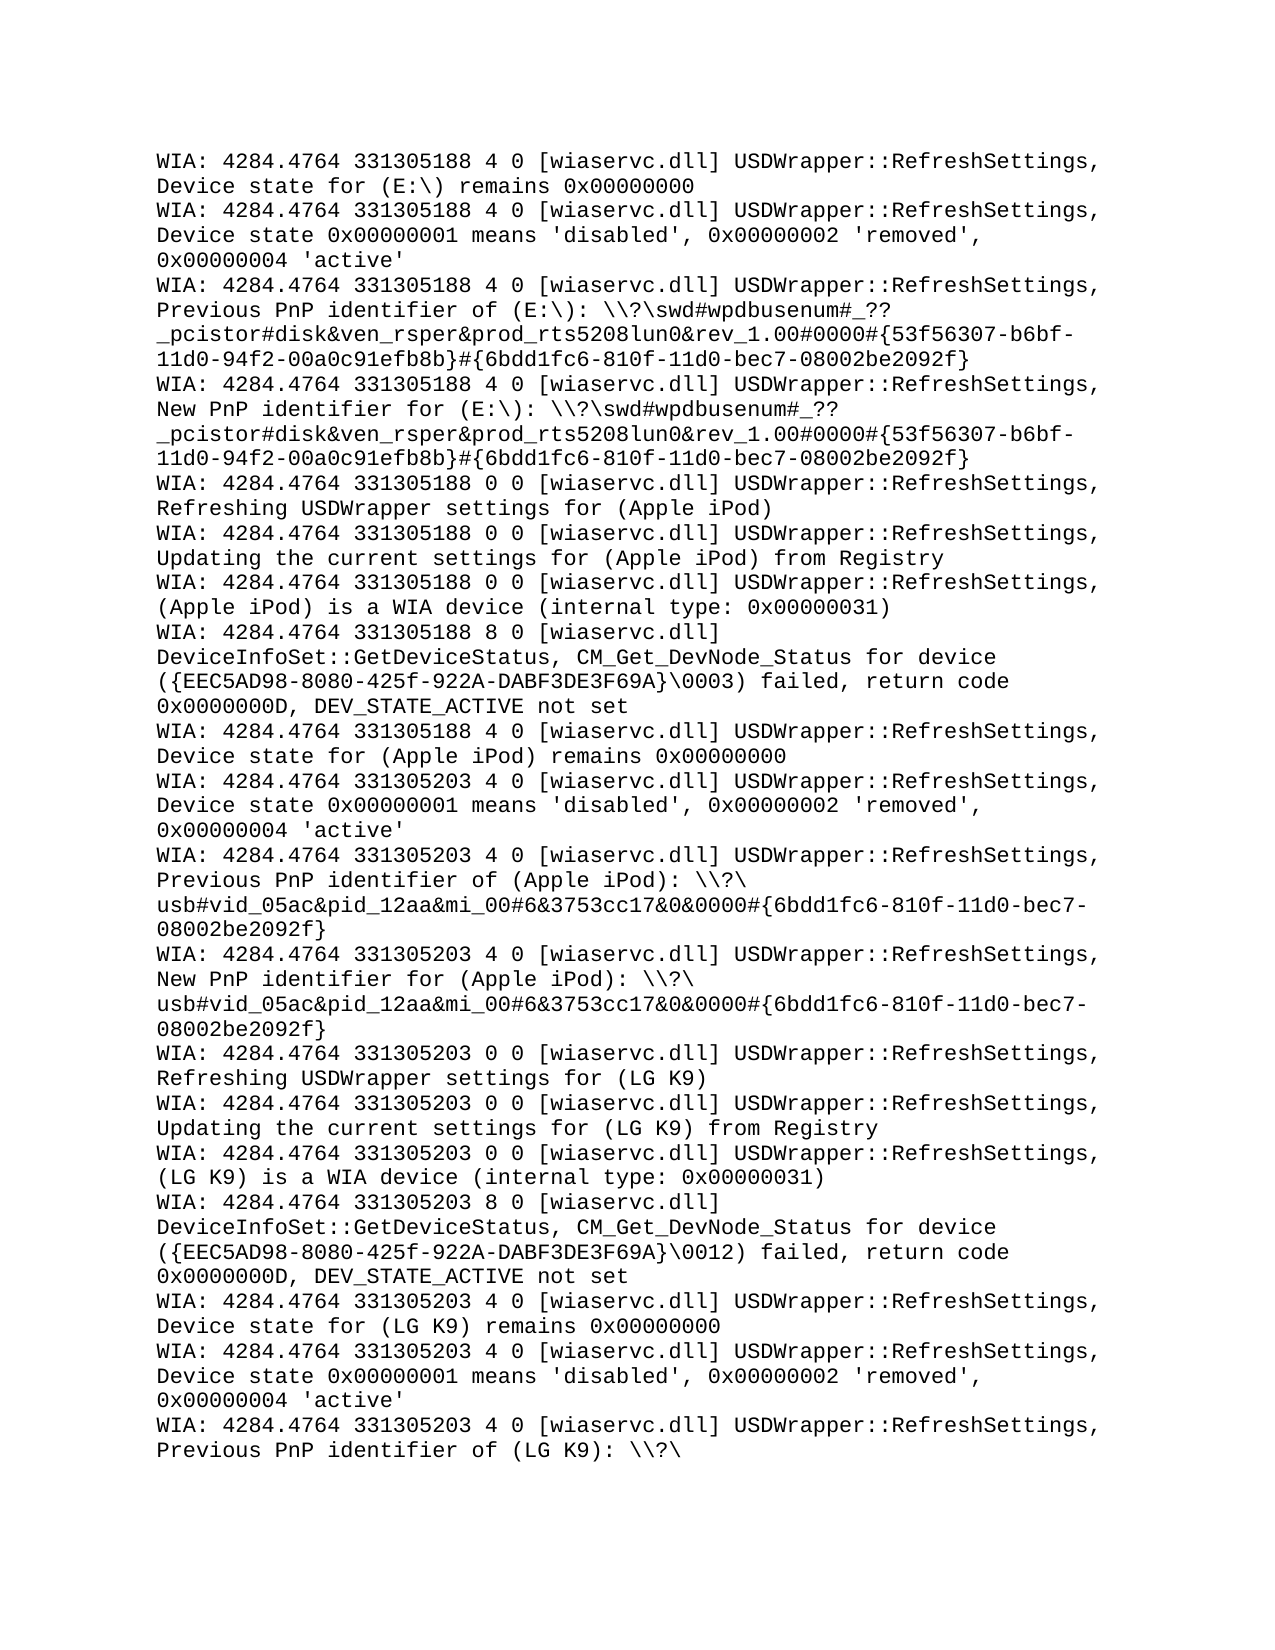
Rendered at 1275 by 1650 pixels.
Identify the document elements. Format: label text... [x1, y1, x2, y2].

text WIA: 4284.4764 331305203 4 0 [wiaservc.dll] USDWrapper::RefreshSettings, Device state for (LG K9) remains 0x00000000 [156, 1290, 1118, 1340]
text WIA: 4284.4764 331305188 0 0 [wiaservc.dll] USDWrapper::RefreshSettings, Refreshing USDWrapper settings for (Apple iPod) [156, 472, 1118, 522]
text WIA: 4284.4764 331305188 4 0 [wiaservc.dll] USDWrapper::RefreshSettings, Device state for (E:\) remains 0x00000000 [156, 150, 1118, 199]
text WIA: 4284.4764 331305203 4 0 [wiaservc.dll] USDWrapper::RefreshSettings, Device state 0x00000001 means 'disabled', 0x00000002 'removed', 0x00000004 'active' [156, 770, 1118, 844]
text WIA: 4284.4764 331305203 0 0 [wiaservc.dll] USDWrapper::RefreshSettings, (LG K9) is a WIA device (internal type: 0x00000031) [156, 1142, 1118, 1191]
text WIA: 4284.4764 331305188 4 0 [wiaservc.dll] USDWrapper::RefreshSettings, Device state 0x00000001 means 'disabled', 0x00000002 'removed', 0x00000004 'active' [156, 199, 1118, 274]
text WIA: 4284.4764 331305203 4 0 [wiaservc.dll] USDWrapper::RefreshSettings, Device state 0x00000001 means 'disabled', 0x00000002 'removed', 0x00000004 'active' [156, 1340, 1118, 1414]
text WIA: 4284.4764 331305188 0 0 [wiaservc.dll] USDWrapper::RefreshSettings, Updating the current settings for (Apple iPod) from Registry [156, 522, 1118, 571]
text WIA: 4284.4764 331305188 8 0 [wiaservc.dll] DeviceInfoSet::GetDeviceStatus, CM_Get_DevNode_Status for device ({EEC5AD98-8080-425f-922A-DABF3DE3F69A}\0003) failed, return code 0x0000000D, DEV_STATE_ACTIVE not set [156, 621, 1118, 720]
text WIA: 4284.4764 331305203 0 0 [wiaservc.dll] USDWrapper::RefreshSettings, Updating the current settings for (LG K9) from Registry [156, 1092, 1118, 1142]
text WIA: 4284.4764 331305203 4 0 [wiaservc.dll] USDWrapper::RefreshSettings, New PnP identifier for (Apple iPod): \\?\usb#vid_05ac&pid_12aa&mi_00#6&3753cc17&0&0000#{6bdd1fc6-810f-11d0-bec7-08002be2092f} [156, 943, 1118, 1042]
text WIA: 4284.4764 331305203 4 0 [wiaservc.dll] USDWrapper::RefreshSettings, Previous PnP identifier of (Apple iPod): \\?\usb#vid_05ac&pid_12aa&mi_00#6&3753cc17&0&0000#{6bdd1fc6-810f-11d0-bec7-08002be2092f} [156, 844, 1118, 943]
text WIA: 4284.4764 331305203 0 0 [wiaservc.dll] USDWrapper::RefreshSettings, Refreshing USDWrapper settings for (LG K9) [156, 1042, 1118, 1092]
text WIA: 4284.4764 331305188 4 0 [wiaservc.dll] USDWrapper::RefreshSettings, Previous PnP identifier of (E:\): \\?\swd#wpdbusenum#_??_pcistor#disk&ven_rsper&prod_rts5208lun0&rev_1.00#0000#{53f56307-b6bf-11d0-94f2-00a0c91efb8b}#{6bdd1fc6-810f-11d0-bec7-08002be2092f} [156, 274, 1118, 373]
text WIA: 4284.4764 331305188 4 0 [wiaservc.dll] USDWrapper::RefreshSettings, Device state for (Apple iPod) remains 0x00000000 [156, 720, 1118, 770]
text WIA: 4284.4764 331305188 0 0 [wiaservc.dll] USDWrapper::RefreshSettings, (Apple iPod) is a WIA device (internal type: 0x00000031) [156, 571, 1118, 621]
text WIA: 4284.4764 331305203 4 0 [wiaservc.dll] USDWrapper::RefreshSettings, Previous PnP identifier of (LG K9): \\?\ [156, 1414, 1118, 1464]
text WIA: 4284.4764 331305203 8 0 [wiaservc.dll] DeviceInfoSet::GetDeviceStatus, CM_Get_DevNode_Status for device ({EEC5AD98-8080-425f-922A-DABF3DE3F69A}\0012) failed, return code 0x0000000D, DEV_STATE_ACTIVE not set [156, 1191, 1118, 1290]
text WIA: 4284.4764 331305188 4 0 [wiaservc.dll] USDWrapper::RefreshSettings, New PnP identifier for (E:\): \\?\swd#wpdbusenum#_??_pcistor#disk&ven_rsper&prod_rts5208lun0&rev_1.00#0000#{53f56307-b6bf-11d0-94f2-00a0c91efb8b}#{6bdd1fc6-810f-11d0-bec7-08002be2092f} [156, 373, 1118, 472]
